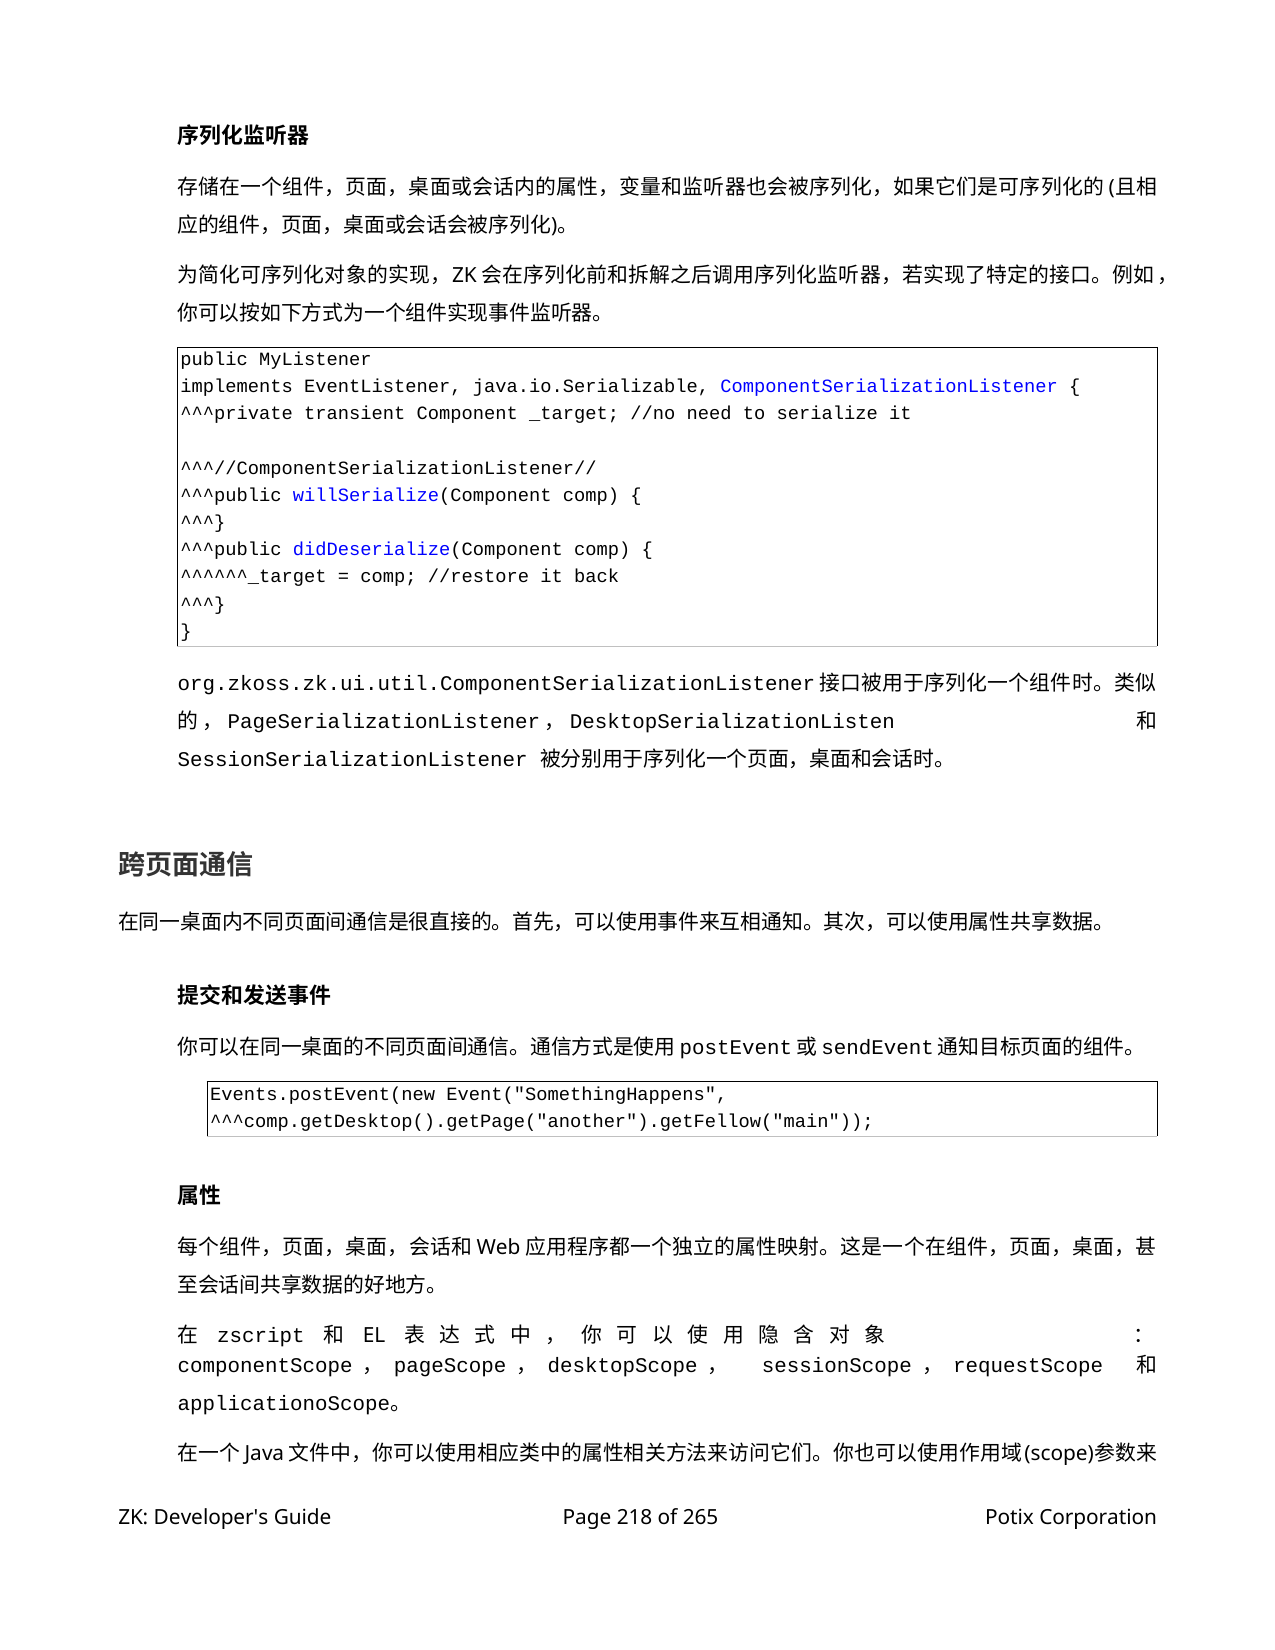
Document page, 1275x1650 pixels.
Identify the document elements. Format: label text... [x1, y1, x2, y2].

subtitle 提交和发送事件 [177, 978, 1157, 1010]
subtitle 跨页面通信 [118, 843, 1157, 882]
text ^^^} [178, 510, 1157, 534]
text ^^^//ComponentSerializationListener// [178, 456, 1157, 480]
text public MyListener [178, 348, 1157, 371]
text Events.postEvent(new Event("SomethingHappens", [208, 1082, 1157, 1106]
text 在zscript和EL表达式中，你可以使用隐含对象 ：componentScope，pageScope，desktopScope， sessionScope，requestScope 和 applicationoScope。 [177, 1319, 1157, 1416]
text } [178, 619, 1157, 646]
text 存储在一个组件，页面，桌面或会话内的属性，变量和监听器也会被序列化，如果它们是可序列化的(且相应的组件，页面，桌面或会话会被序列化)。 [177, 171, 1157, 238]
text implements EventListener, java.io.Serializable, ComponentSerializationListener { [178, 374, 1157, 398]
text 在一个Java文件中，你可以使用相应类中的属性相关方法来访问它们。你也可以使用作用域(scope)参数来 [177, 1437, 1157, 1467]
text ^^^comp.getDesktop().getPage("another").getFellow("main")); [208, 1108, 1157, 1136]
subtitle 序列化监听器 [177, 118, 1157, 150]
text 为简化可序列化对象的实现，ZK会在序列化前和拆解之后调用序列化监听器，若实现了特定的接口。例如，你可以按如下方式为一个组件实现事件监听器。 [177, 259, 1157, 326]
text ^^^public willSerialize(Component comp) { [178, 483, 1157, 507]
text org.zkoss.zk.ui.util.ComponentSerializationListener接口被用于序列化一个组件时。类似的，PageSerializationListener，DesktopSerializationListen 和SessionSerializationListener 被分别用于序列化一个页面，桌面和会话时。 [177, 667, 1157, 772]
text ^^^public didDeserialize(Component comp) { [178, 537, 1157, 561]
text 你可以在同一桌面的不同页面间通信。通信方式是使用postEvent或sendEvent通知目标页面的组件。 [177, 1031, 1157, 1061]
text ^^^private transient Component _target; //no need to serialize it [178, 401, 1157, 425]
text 每个组件，页面，桌面，会话和Web应用程序都一个独立的属性映射。这是一个在组件，页面，桌面，甚至会话间共享数据的好地方。 [177, 1231, 1157, 1298]
text ^^^} [178, 591, 1157, 616]
text 在同一桌面内不同页面间通信是很直接的。首先，可以使用事件来互相通知。其次，可以使用属性共享数据。 [118, 906, 1157, 936]
text ^^^^^^_target = comp; //restore it back [178, 564, 1157, 588]
subtitle 属性 [177, 1178, 1157, 1210]
